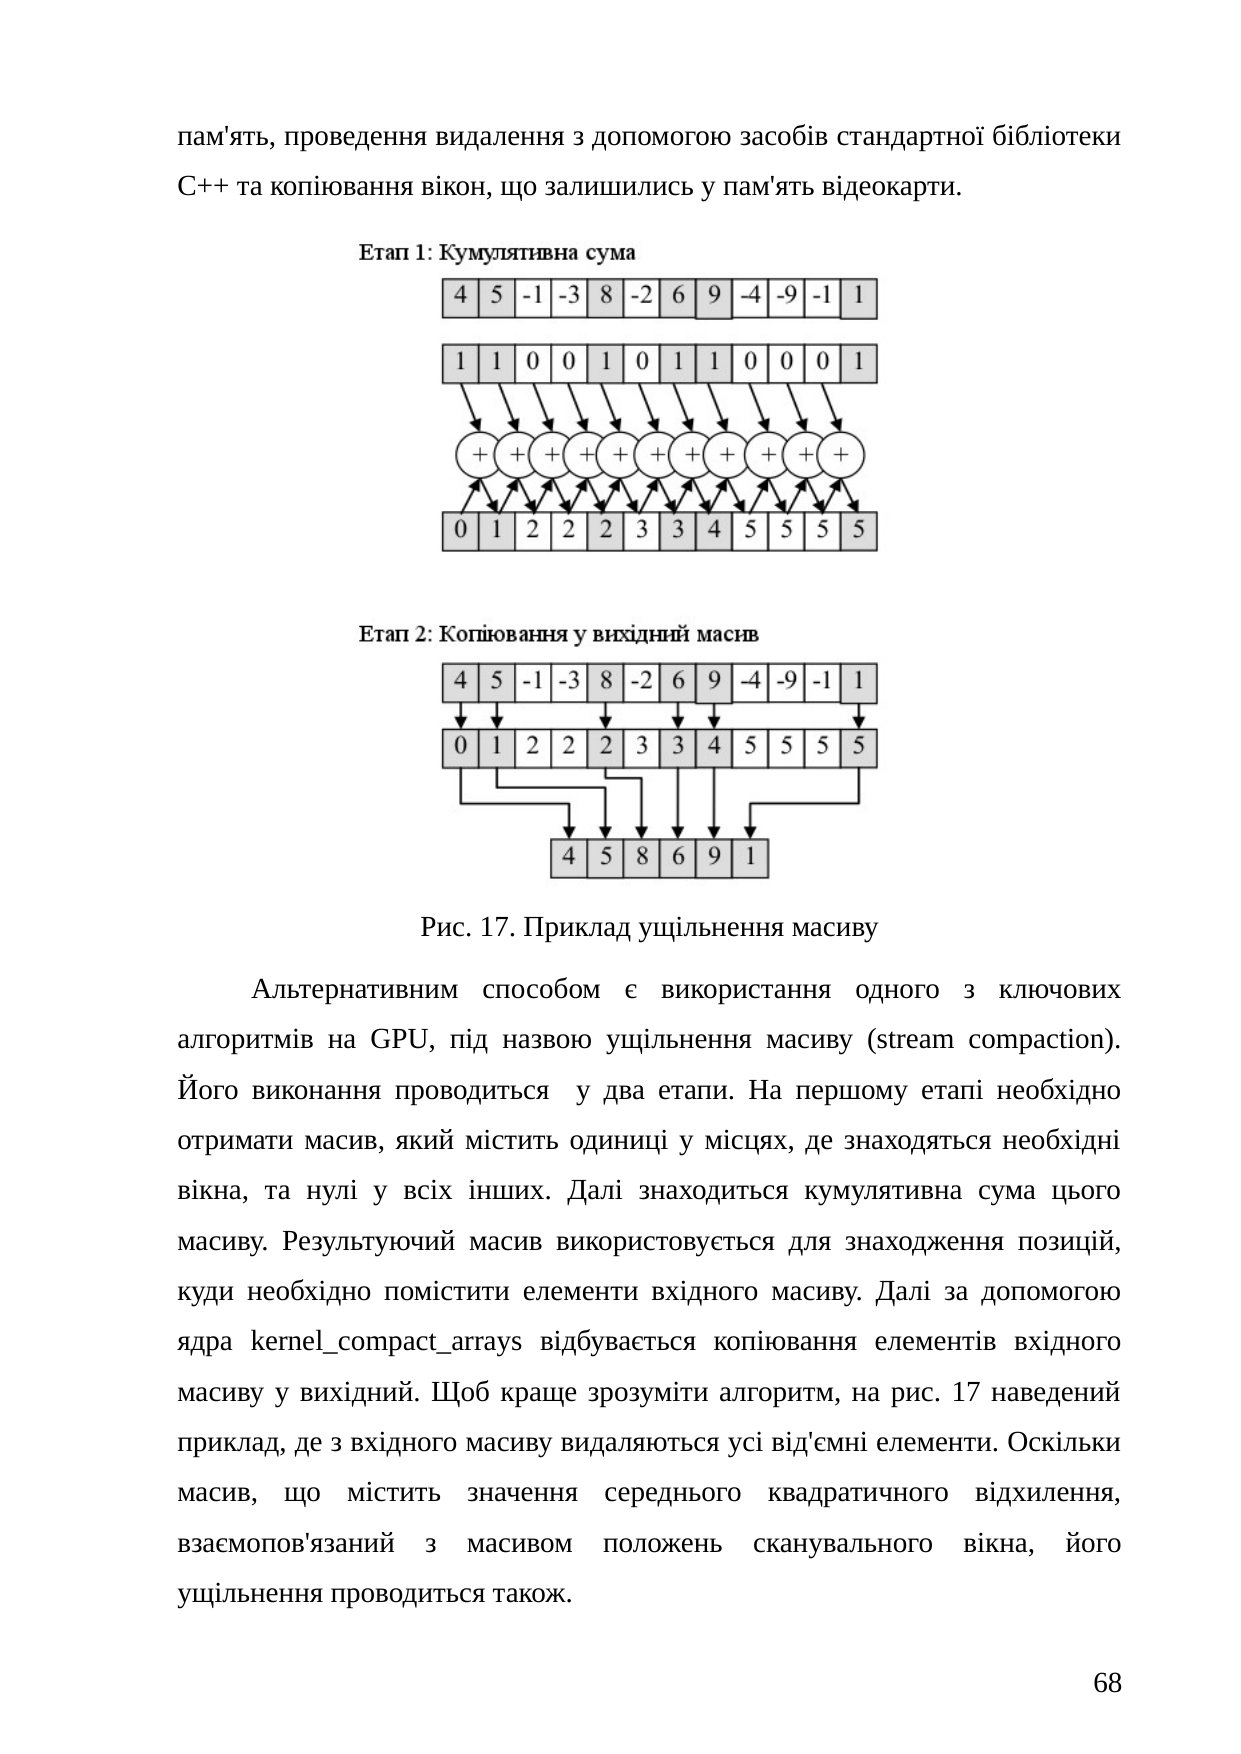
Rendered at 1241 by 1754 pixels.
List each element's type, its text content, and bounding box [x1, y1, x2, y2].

picture [354, 230, 946, 893]
text пам'ять, проведення видалення з допомогою засобів стандартної бібліотеки C++ та копіювання вікон, що залишились у пам'ять відеокарти. [177, 118, 1122, 202]
text Альтернативним способом є використання одного з ключових алгоритмів на GPU, під назвою ущільнення масиву (stream compaction). Його виконання проводиться у два етапи. На першому етапі необхідно отримати масив, який містить одиниці у місцях, де знаходяться необхідні вікна, та нулі у всіх інших. Далі знаходиться кумулятивна сума цього масиву. Результуючий масив використовується для знаходження позицій, куди необхідно помістити елементи вхідного масиву. Далі за допомогою ядра kernel_compact_arrays відбувається копіювання елементів вхідного масиву у вихідний. Щоб краще зрозуміти алгоритм, на рис. 17 наведений приклад, де з вхідного масиву видаляються усі від'ємні елементи. Оскільки масив, що містить значення середнього квадратичного відхилення, взаємопов'язаний з масивом положень сканувального вікна, його ущільнення проводиться також. [177, 971, 1122, 1608]
text Рис. 17. Приклад ущільнення масиву [177, 909, 1122, 942]
